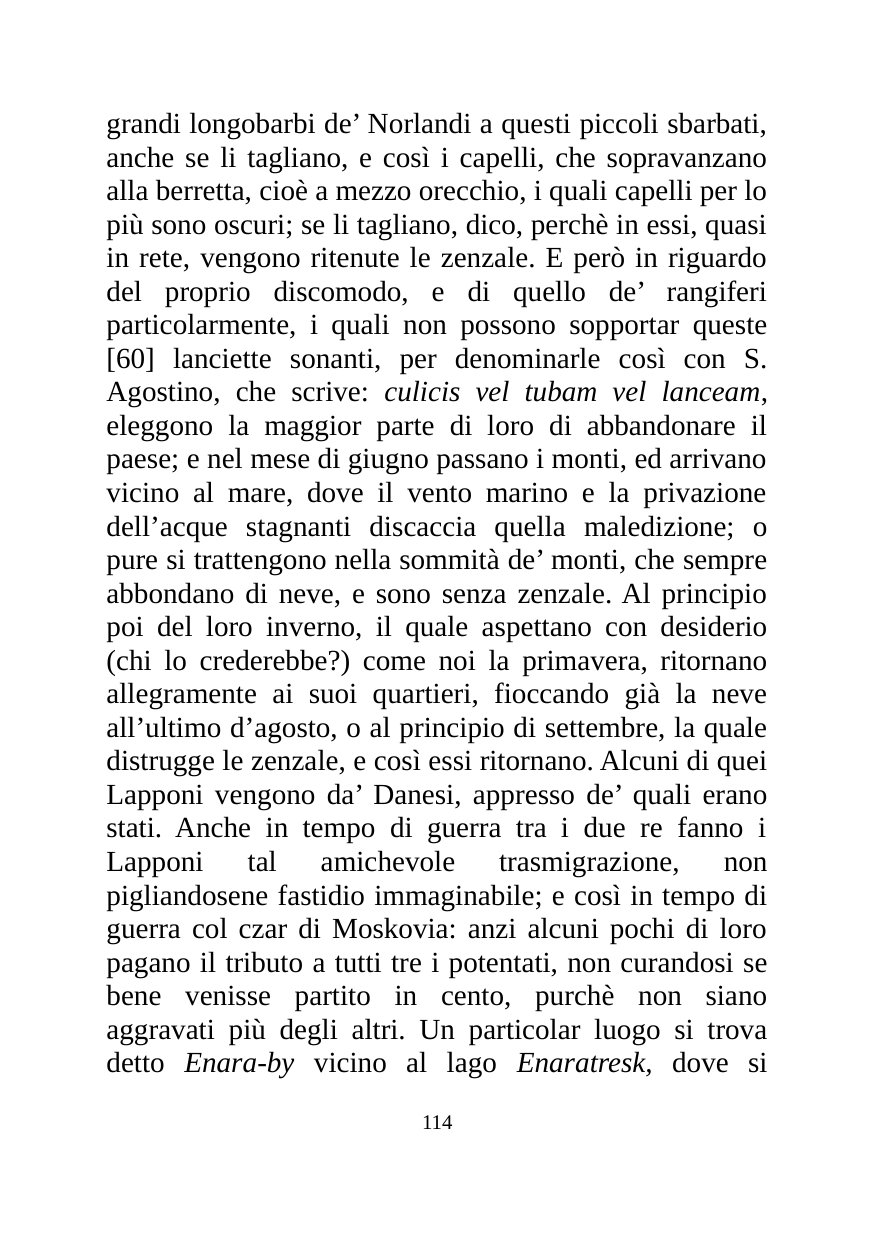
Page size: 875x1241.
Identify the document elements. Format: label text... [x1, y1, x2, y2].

text grandi longobarbi de’ Norlandi a questi piccoli sbarbati, anche se li tagliano, e così i capelli, che sopravanzano alla berretta, cioè a mezzo orecchio, i quali capelli per lo più sono oscuri; se li tagliano, dico, perchè in essi, quasi in rete, vengono ritenute le zenzale. E però in riguardo del proprio discomodo, e di quello de’ rangiferi particolarmente, i quali non possono sopportar queste [60] lanciette sonanti, per denominarle così con S. Agostino, che scrive: culicis vel tubam vel lanceam, eleggono la maggior parte di loro di abbandonare il paese; e nel mese di giugno passano i monti, ed arrivano vicino al mare, dove il vento marino e la privazione dell’acque stagnanti discaccia quella maledizione; o pure si trattengono nella sommità de’ monti, che sempre abbondano di neve, e sono senza zenzale. Al principio poi del loro inverno, il quale aspettano con desiderio (chi lo crederebbe?) come noi la primavera, ritornano allegramente ai suoi quartieri, fioccando già la neve all’ultimo d’agosto, o al principio di settembre, la quale distrugge le zenzale, e così essi ritornano. Alcuni di quei Lapponi vengono da’ Danesi, appresso de’ quali erano stati. Anche in tempo di guerra tra i due re fanno i Lapponi tal amichevole trasmigrazione, non pigliandosene fastidio immaginabile; e così in tempo di guerra col czar di Moskovia: anzi alcuni pochi di loro pagano il tributo a tutti tre i potentati, non curandosi se bene venisse partito in cento, purchè non siano aggravati più degli altri. Un particolar luogo si trova detto Enara-by vicino al lago Enaratresk, dove si [106, 106, 768, 1079]
